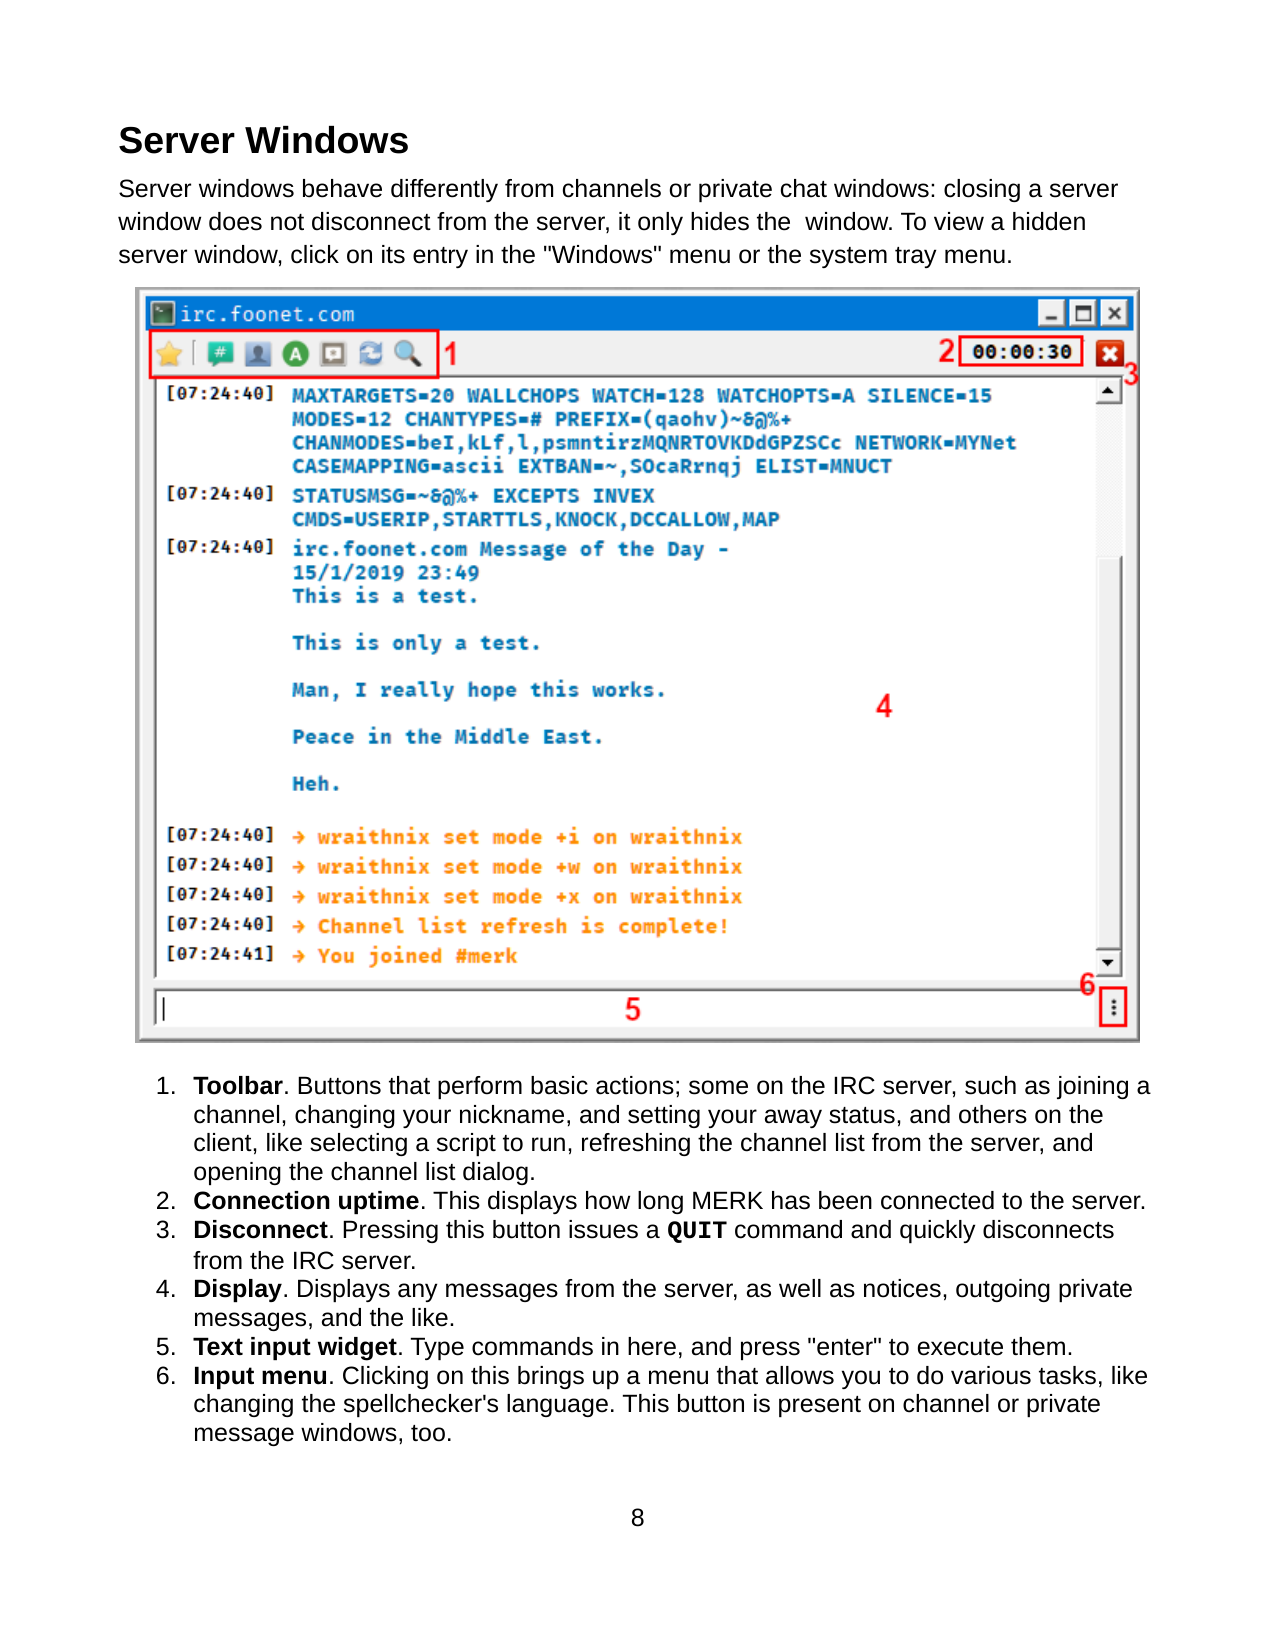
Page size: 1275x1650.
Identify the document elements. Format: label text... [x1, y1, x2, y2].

subtitle Server Windows [118, 118, 1157, 161]
list Display. Displays any messages from the server, as well as notices, outgoing private messages, and the like. [156, 1274, 1157, 1332]
picture [135, 287, 1140, 1043]
list Toolbar. Buttons that perform basic actions; some on the IRC server, such as joining a channel, changing your nickname, and setting your away status, and others on the client, like selecting a script to run, refreshing the channel list from the server, and opening the channel list dialog. [156, 1071, 1157, 1186]
text Server windows behave differently from channels or private chat windows: closing a server window does not disconnect from the server, it only hides the window. To view a hidden server window, click on its entry in the "Windows" menu or the system tray menu. [118, 174, 1157, 268]
list Disconnect. Pressing this button issues a QUIT command and quickly disconnects from the IRC server. [156, 1215, 1157, 1274]
list Connection uptime. This displays how long MERK has been connected to the server. [156, 1186, 1157, 1215]
list Text input widget. Type commands in here, and press "enter" to execute them. [156, 1332, 1157, 1361]
list Input menu. Clicking on this brings up a menu that allows you to do various tasks, like changing the spellchecker's language. This button is present on channel or private message windows, too. [156, 1361, 1157, 1447]
